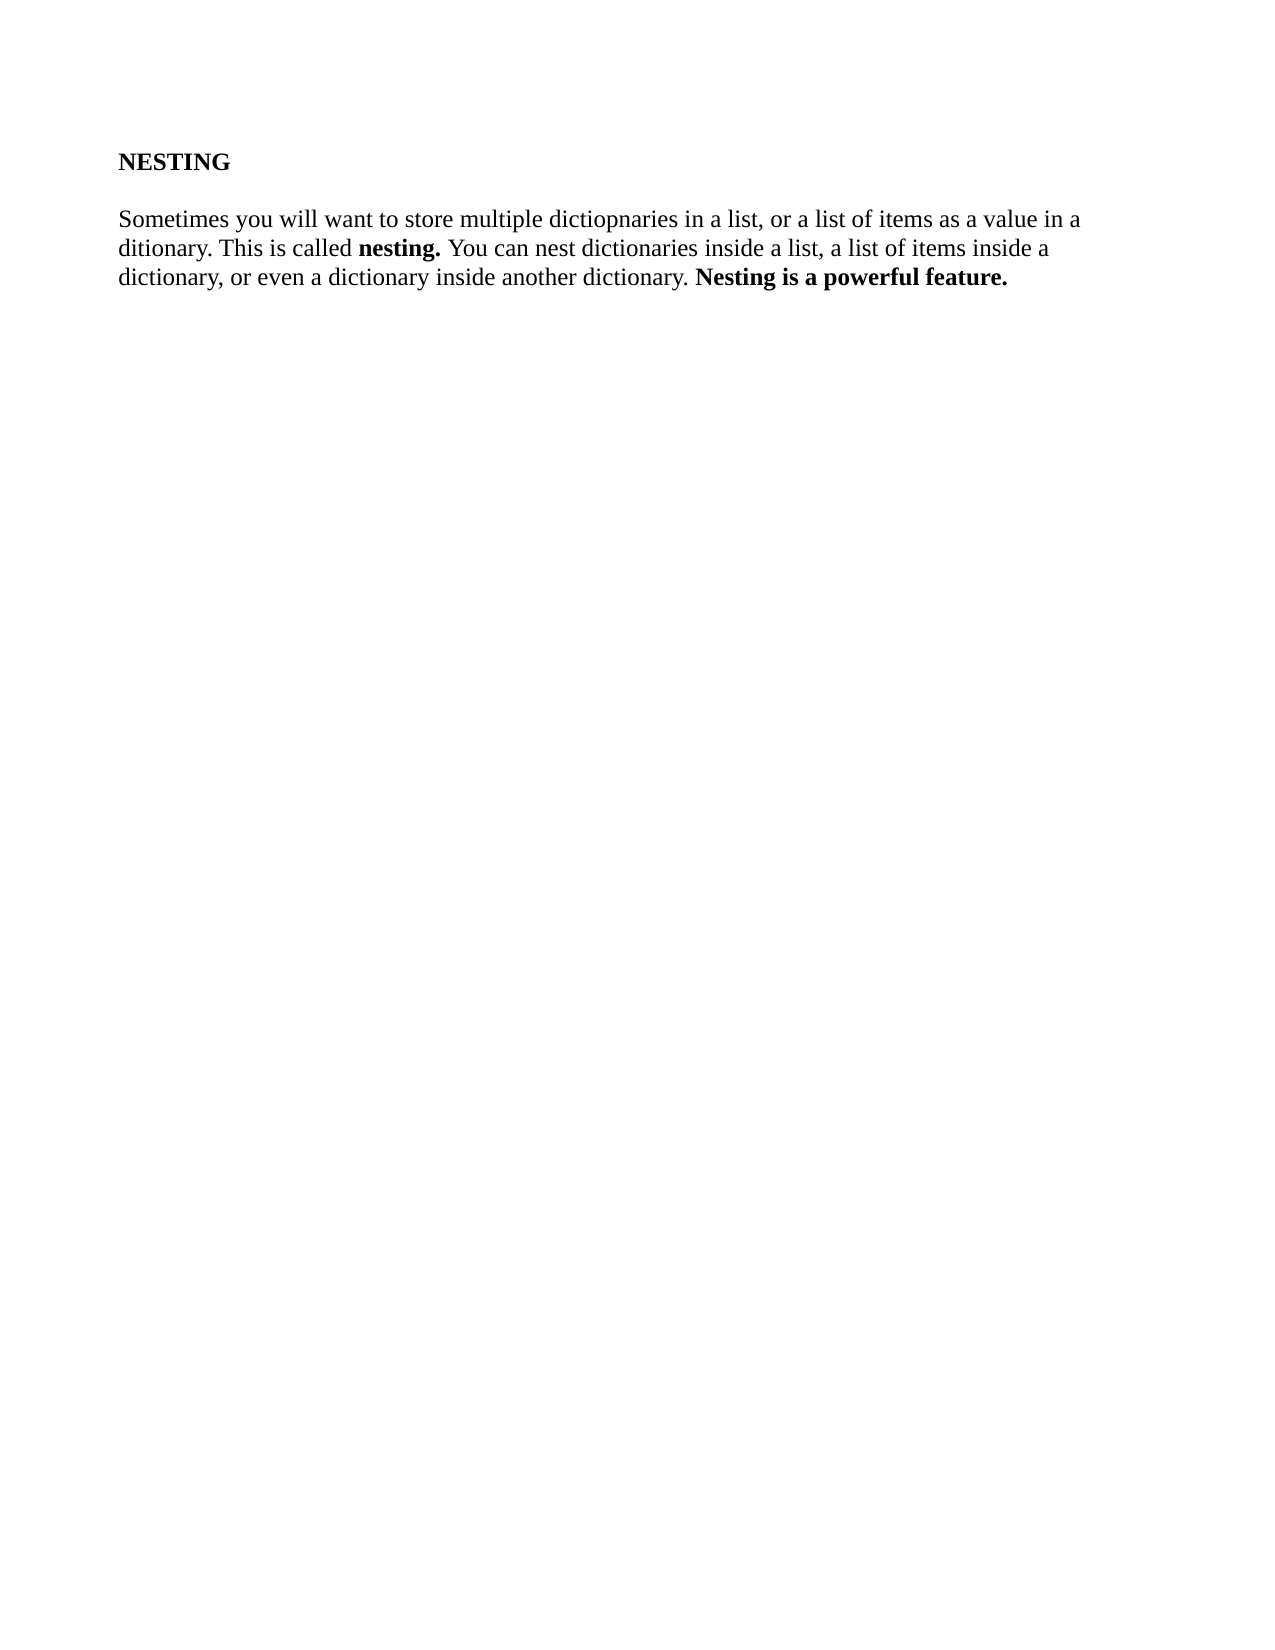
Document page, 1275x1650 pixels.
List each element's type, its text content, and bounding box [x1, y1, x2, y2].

text NESTING [118, 147, 1157, 176]
text Sometimes you will want to store multiple dictiopnaries in a list, or a list of items as a value in a ditionary. This is called nesting. You can nest dictionaries inside a list, a list of items inside a dictionary, or even a dictionary inside another dictionary. Nesting is a powerful feature. [118, 204, 1157, 291]
